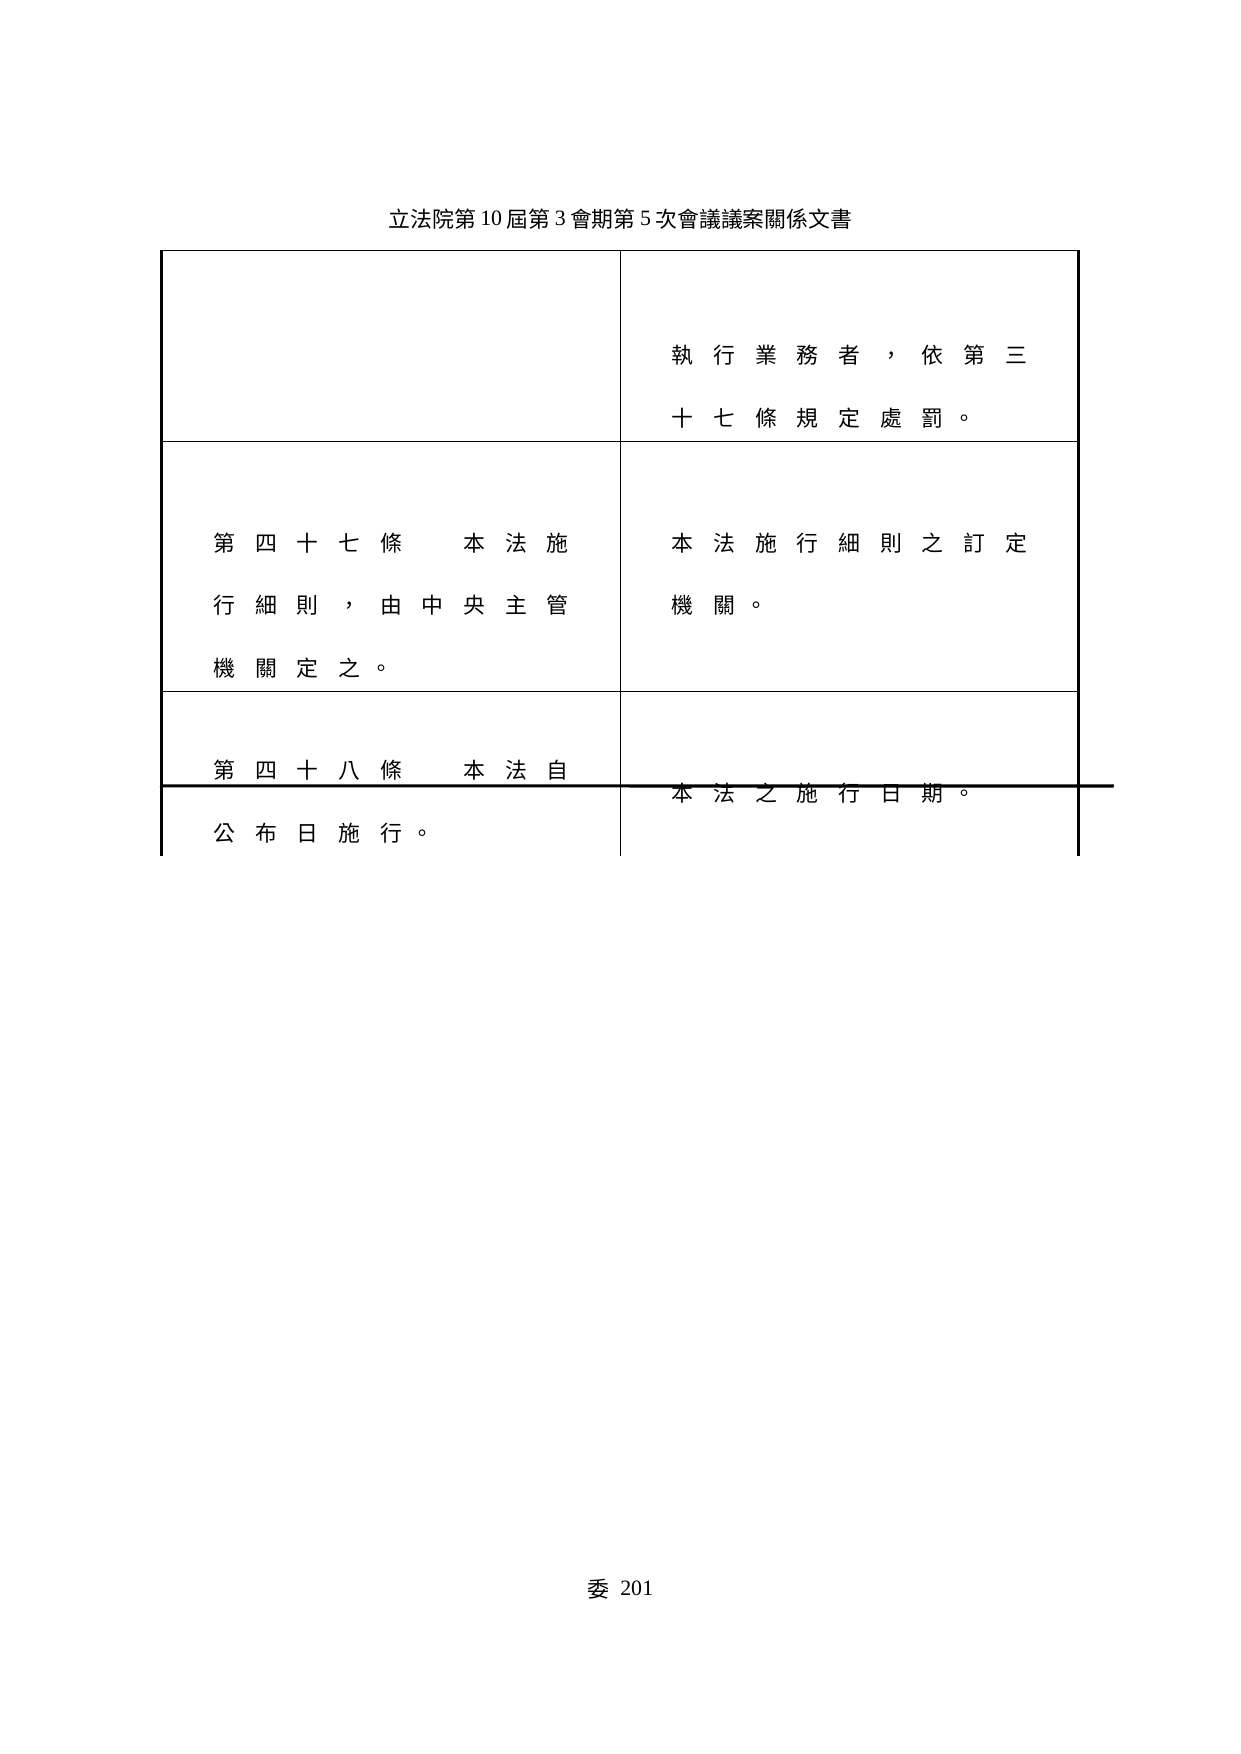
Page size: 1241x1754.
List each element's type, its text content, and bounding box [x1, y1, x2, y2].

table_cell 執行業務者，依第三十七條規定處罰。 [621, 251, 1077, 441]
table_cell 公布日施行。 [163, 788, 620, 856]
table_cell 本法之施行日期。 [621, 788, 1077, 856]
table_cell 第四十八條 本法自 [163, 692, 620, 784]
table_cell [621, 692, 1077, 784]
table_cell 第四十七條 本法施行細則，由中央主管機關定之。 [163, 442, 620, 691]
table_cell [163, 251, 620, 441]
table_cell 本法施行細則之訂定機關。 [621, 442, 1077, 691]
